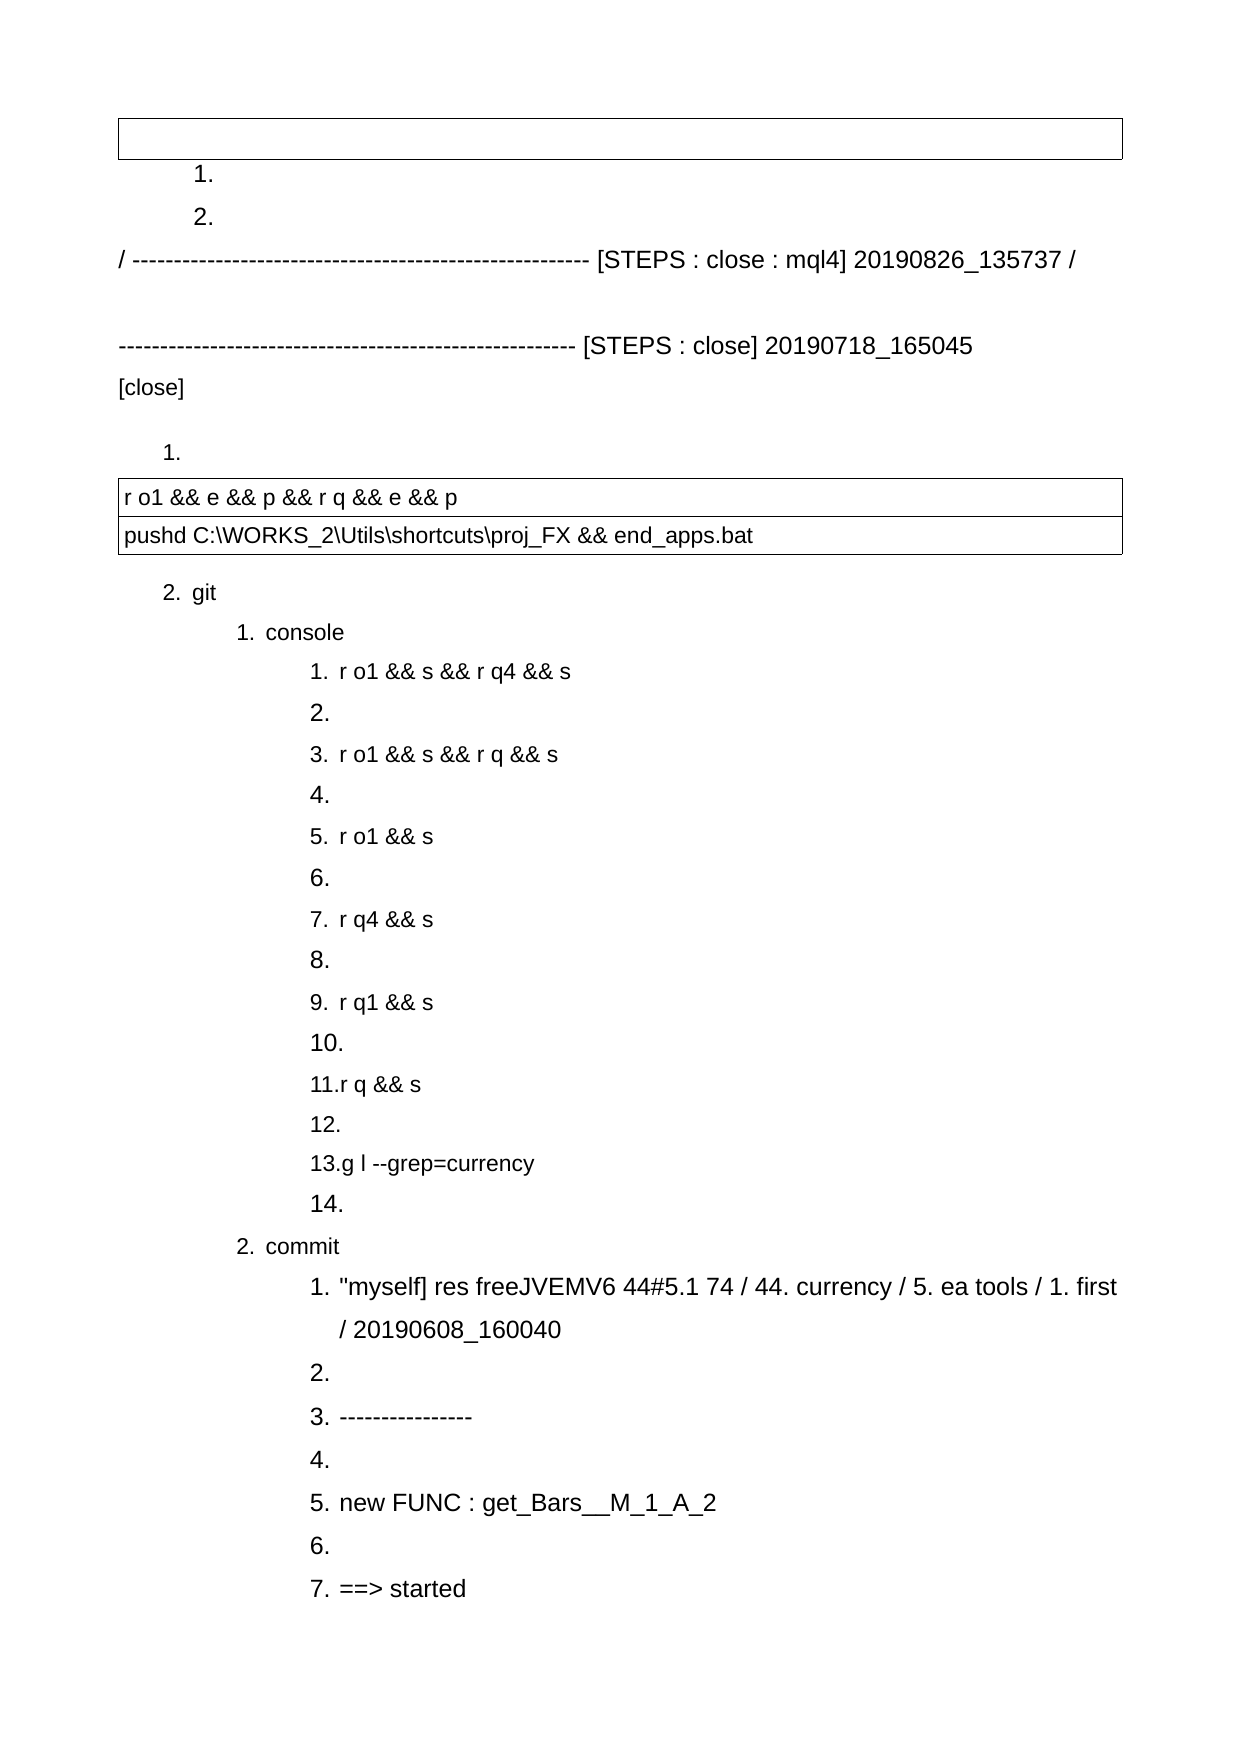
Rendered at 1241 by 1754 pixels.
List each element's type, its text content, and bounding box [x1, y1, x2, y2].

list r o1 && s && r q && s [309, 741, 1122, 767]
list ==> started [309, 1574, 1122, 1603]
list r o1 && s && r q4 && s [309, 658, 1122, 684]
list "myself] res freeJVEMV6 44#5.1 74 / 44. currency / 5. ea tools / 1. first / 20190608_160040 [309, 1272, 1122, 1344]
list r q1 && s [309, 988, 1122, 1015]
list commit [236, 1233, 1122, 1259]
text [close] [118, 374, 1122, 401]
list git [162, 579, 1122, 605]
list r o1 && s [309, 823, 1122, 849]
list console [236, 618, 1122, 645]
table_cell [119, 119, 1122, 158]
list r q4 && s [309, 906, 1122, 932]
table_header r o1 && e && p && r q && e && p [119, 479, 1122, 516]
list g l --grep=currency [309, 1150, 1122, 1176]
list ---------------- [309, 1401, 1122, 1430]
text ------------------------------------------------------- [STEPS : close] 20190718_165045 [118, 331, 1122, 360]
list r q && s [309, 1071, 1122, 1097]
table_cell pushd C:\WORKS_2\Utils\shortcuts\proj_FX && end_apps.bat [119, 517, 1122, 554]
list new FUNC : get_Bars__M_1_A_2 [309, 1488, 1122, 1516]
text / ------------------------------------------------------- [STEPS : close : mql4] 20190826_135737 / [118, 245, 1122, 273]
